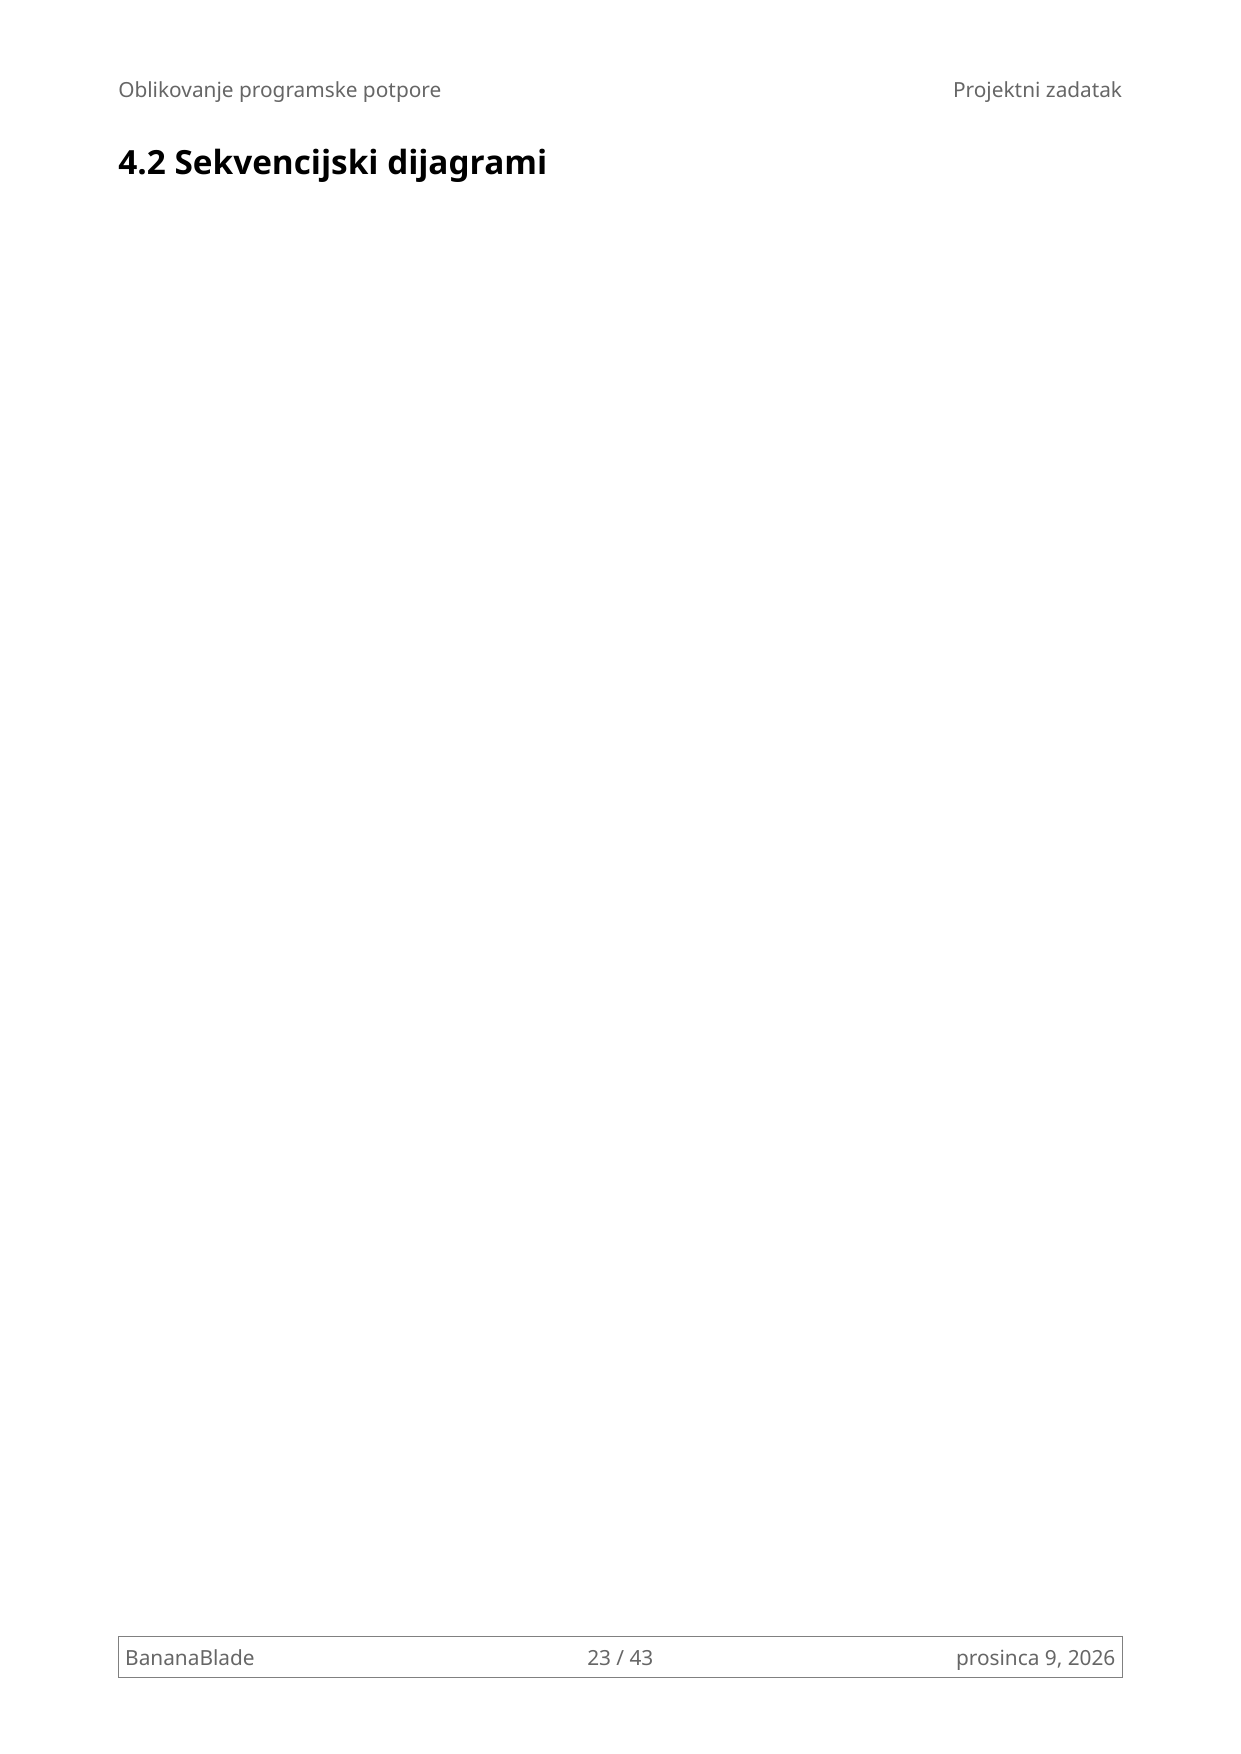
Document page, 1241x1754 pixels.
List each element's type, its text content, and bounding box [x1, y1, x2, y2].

subtitle 4.2 Sekvencijski dijagrami [118, 139, 1122, 184]
